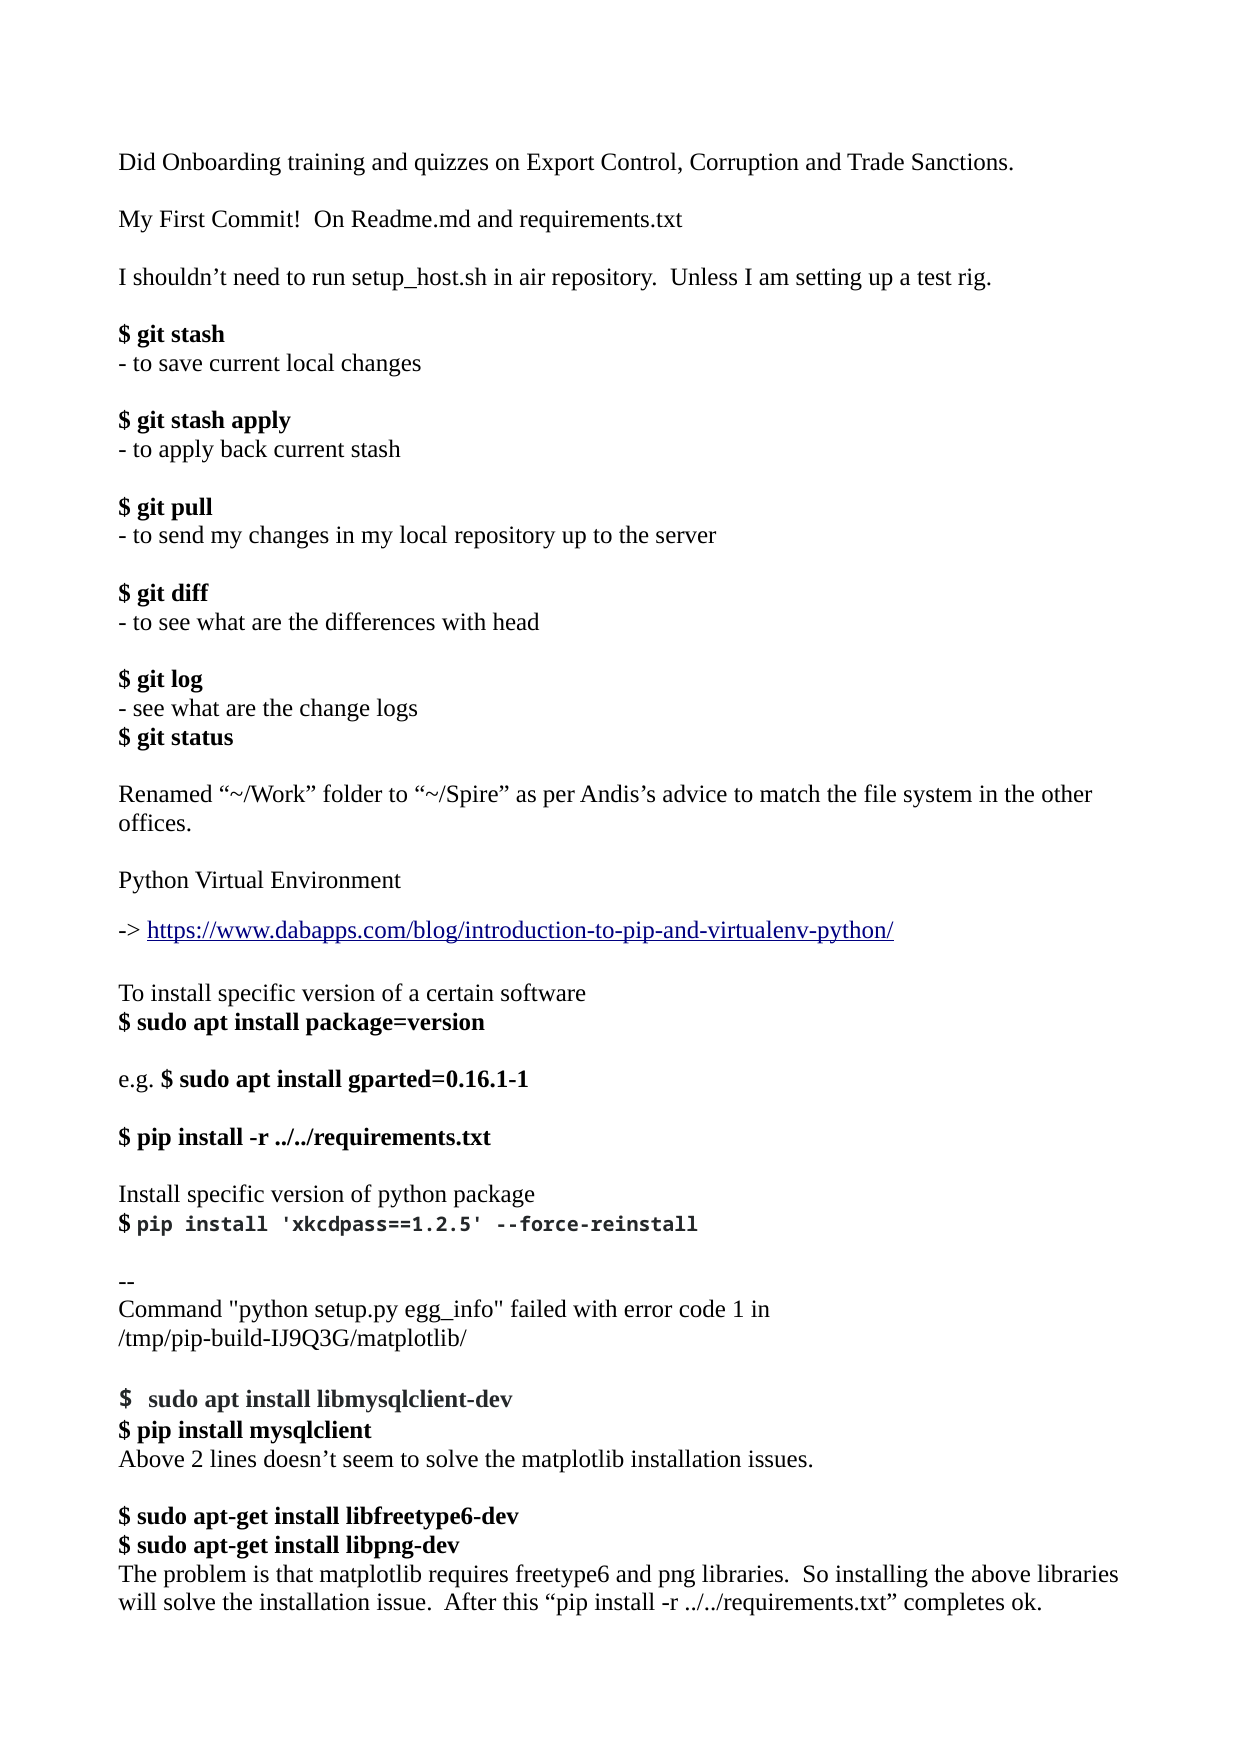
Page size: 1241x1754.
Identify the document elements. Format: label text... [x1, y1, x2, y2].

text $ git pull [118, 492, 1122, 521]
text $ pip install 'xkcdpass==1.2.5' --force-reinstall [118, 1208, 1122, 1237]
text My First Commit! On Readme.md and requirements.txt [118, 204, 1122, 233]
text Install specific version of python package [118, 1179, 1122, 1208]
text To install specific version of a certain software [118, 978, 1122, 1007]
text Above 2 lines doesn’t seem to solve the matplotlib installation issues. [118, 1444, 1122, 1472]
text $ git status [118, 722, 1122, 751]
text - to save current local changes [118, 348, 1122, 377]
text $ sudo apt-get install libfreetype6-dev [118, 1501, 1122, 1530]
text Renamed “~/Work” folder to “~/Spire” as per Andis’s advice to match the file system in the other offices. [118, 779, 1122, 837]
text e.g. $ sudo apt install gparted=0.16.1-1 [118, 1064, 1122, 1093]
text - to apply back current stash [118, 434, 1122, 463]
text Did Onboarding training and quizzes on Export Control, Corruption and Trade Sanctions. [118, 147, 1122, 176]
text $ git stash [118, 319, 1122, 348]
text The problem is that matplotlib requires freetype6 and png libraries. So installing the above libraries will solve the installation issue. After this “pip install -r ../../requirements.txt” completes ok. [118, 1559, 1122, 1616]
text I shouldn’t need to run setup_host.sh in air repository. Unless I am setting up a test rig. [118, 262, 1122, 291]
text $ sudo apt-get install libpng-dev [118, 1530, 1122, 1559]
text - to see what are the differences with head [118, 607, 1122, 636]
text $ git diff [118, 578, 1122, 607]
text $ pip install mysqlclient [118, 1415, 1122, 1444]
text $ sudo apt install libmysqlclient-dev [118, 1381, 1122, 1415]
text - see what are the change logs [118, 693, 1122, 722]
text -- [118, 1266, 1122, 1294]
text Python Virtual Environment [118, 866, 1122, 894]
text $ sudo apt install package=version [118, 1007, 1122, 1035]
text $ git stash apply [118, 406, 1122, 434]
text Command "python setup.py egg_info" failed with error code 1 in /tmp/pip-build-IJ9Q3G/matplotlib/ [118, 1294, 1122, 1352]
text - to send my changes in my local repository up to the server [118, 521, 1122, 549]
text $ pip install -r ../../requirements.txt [118, 1122, 1122, 1150]
text -> https://www.dabapps.com/blog/introduction-to-pip-and-virtualenv-python/ [118, 915, 1122, 943]
text $ git log [118, 664, 1122, 693]
